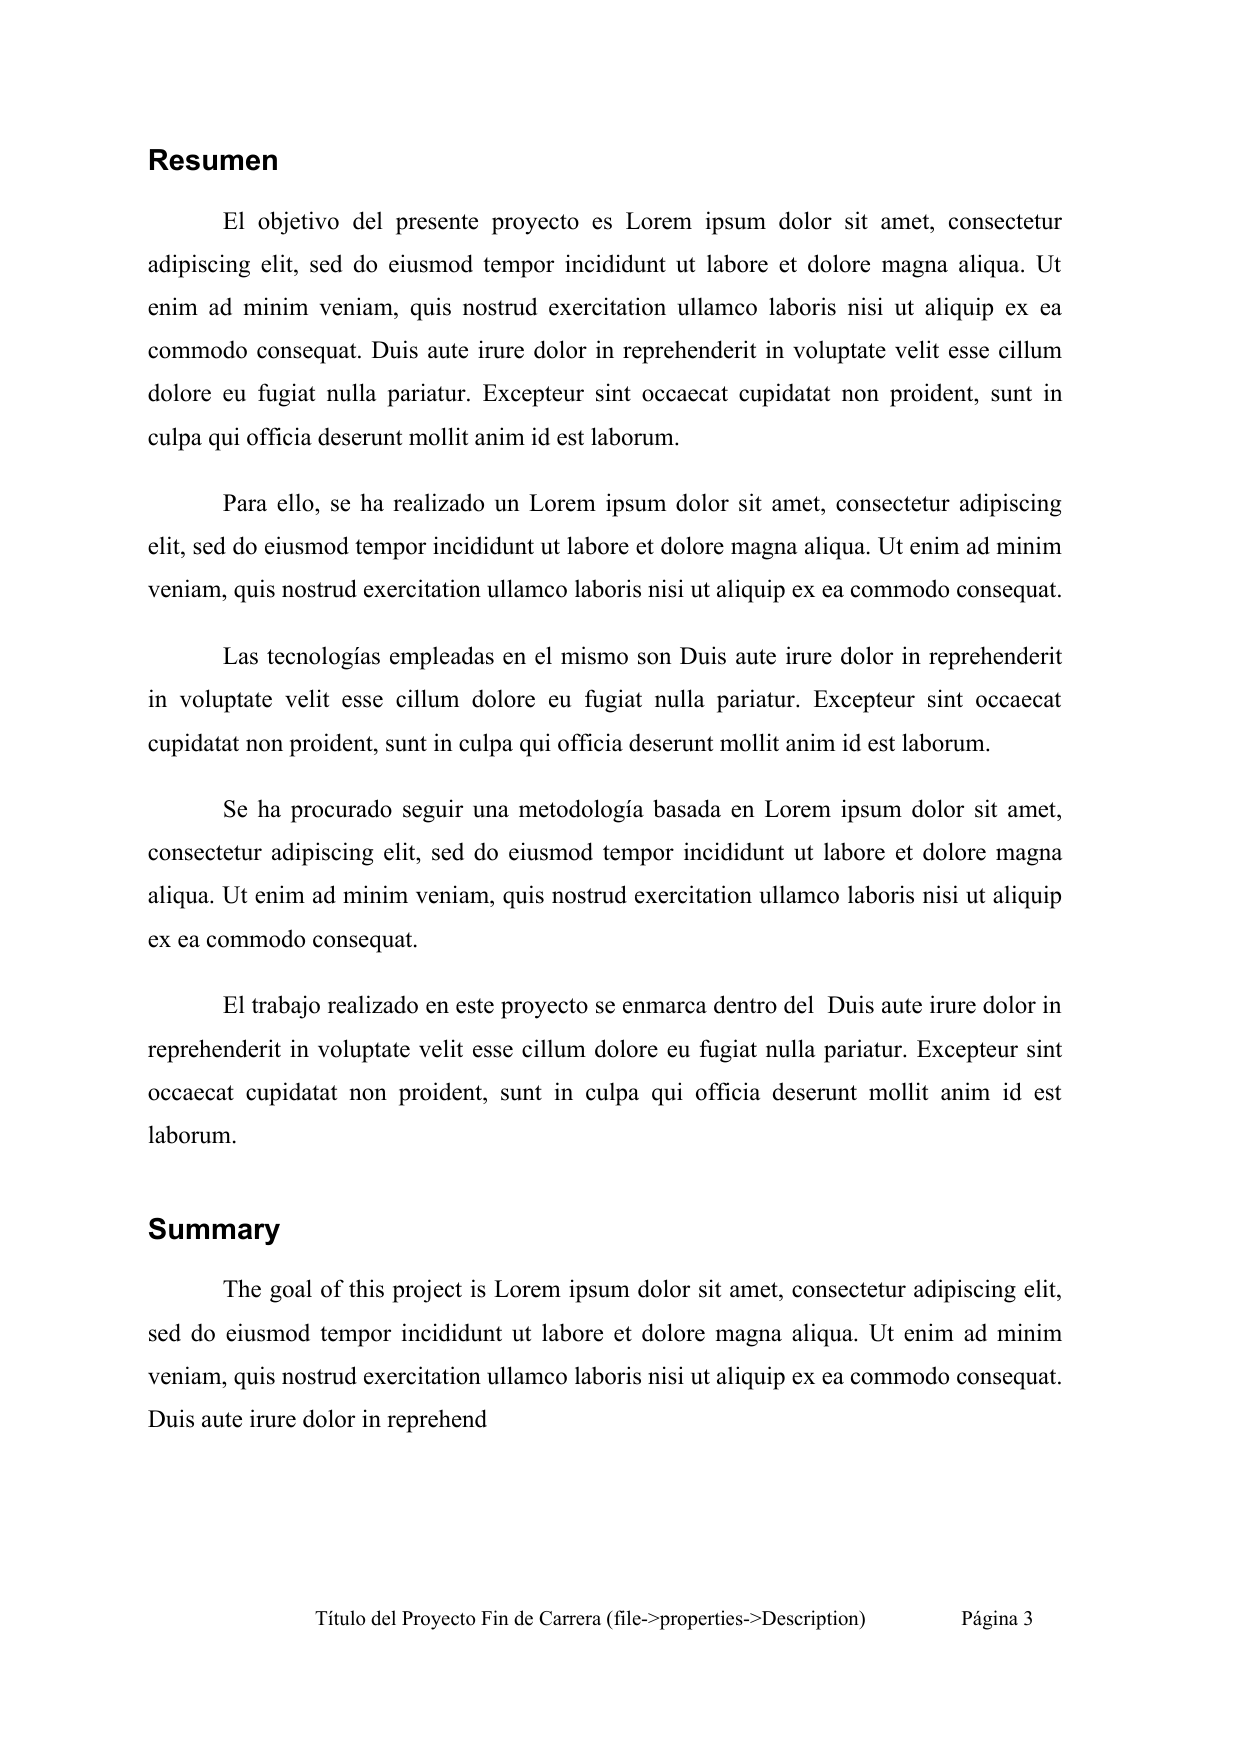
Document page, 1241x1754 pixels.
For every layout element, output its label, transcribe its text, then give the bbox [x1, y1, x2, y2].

text Para ello, se ha realizado un Lorem ipsum dolor sit amet, consectetur adipiscing elit, sed do eiusmod tempor incididunt ut labore et dolore magna aliqua. Ut enim ad minim veniam, quis nostrud exercitation ullamco laboris nisi ut aliquip ex ea commodo consequat. [148, 488, 1063, 603]
text El objetivo del presente proyecto es Lorem ipsum dolor sit amet, consectetur adipiscing elit, sed do eiusmod tempor incididunt ut labore et dolore magna aliqua. Ut enim ad minim veniam, quis nostrud exercitation ullamco laboris nisi ut aliquip ex ea commodo consequat. Duis aute irure dolor in reprehenderit in voluptate velit esse cillum dolore eu fugiat nulla pariatur. Excepteur sint occaecat cupidatat non proident, sunt in culpa qui officia deserunt mollit anim id est laborum. [148, 206, 1063, 450]
subtitle Resumen [148, 143, 1063, 177]
text Se ha procurado seguir una metodología basada en Lorem ipsum dolor sit amet, consectetur adipiscing elit, sed do eiusmod tempor incididunt ut labore et dolore magna aliqua. Ut enim ad minim veniam, quis nostrud exercitation ullamco laboris nisi ut aliquip ex ea commodo consequat. [148, 794, 1063, 952]
text El trabajo realizado en este proyecto se enmarca dentro del Duis aute irure dolor in reprehenderit in voluptate velit esse cillum dolore eu fugiat nulla pariatur. Excepteur sint occaecat cupidatat non proident, sunt in culpa qui officia deserunt mollit anim id est laborum. [148, 991, 1063, 1149]
text The goal of this project is Lorem ipsum dolor sit amet, consectetur adipiscing elit, sed do eiusmod tempor incididunt ut labore et dolore magna aliqua. Ut enim ad minim veniam, quis nostrud exercitation ullamco laboris nisi ut aliquip ex ea commodo consequat. Duis aute irure dolor in reprehend [148, 1274, 1063, 1433]
subtitle Summary [148, 1212, 1063, 1245]
text Las tecnologías empleadas en el mismo son Duis aute irure dolor in reprehenderit in voluptate velit esse cillum dolore eu fugiat nulla pariatur. Excepteur sint occaecat cupidatat non proident, sunt in culpa qui officia deserunt mollit anim id est laborum. [148, 641, 1063, 756]
